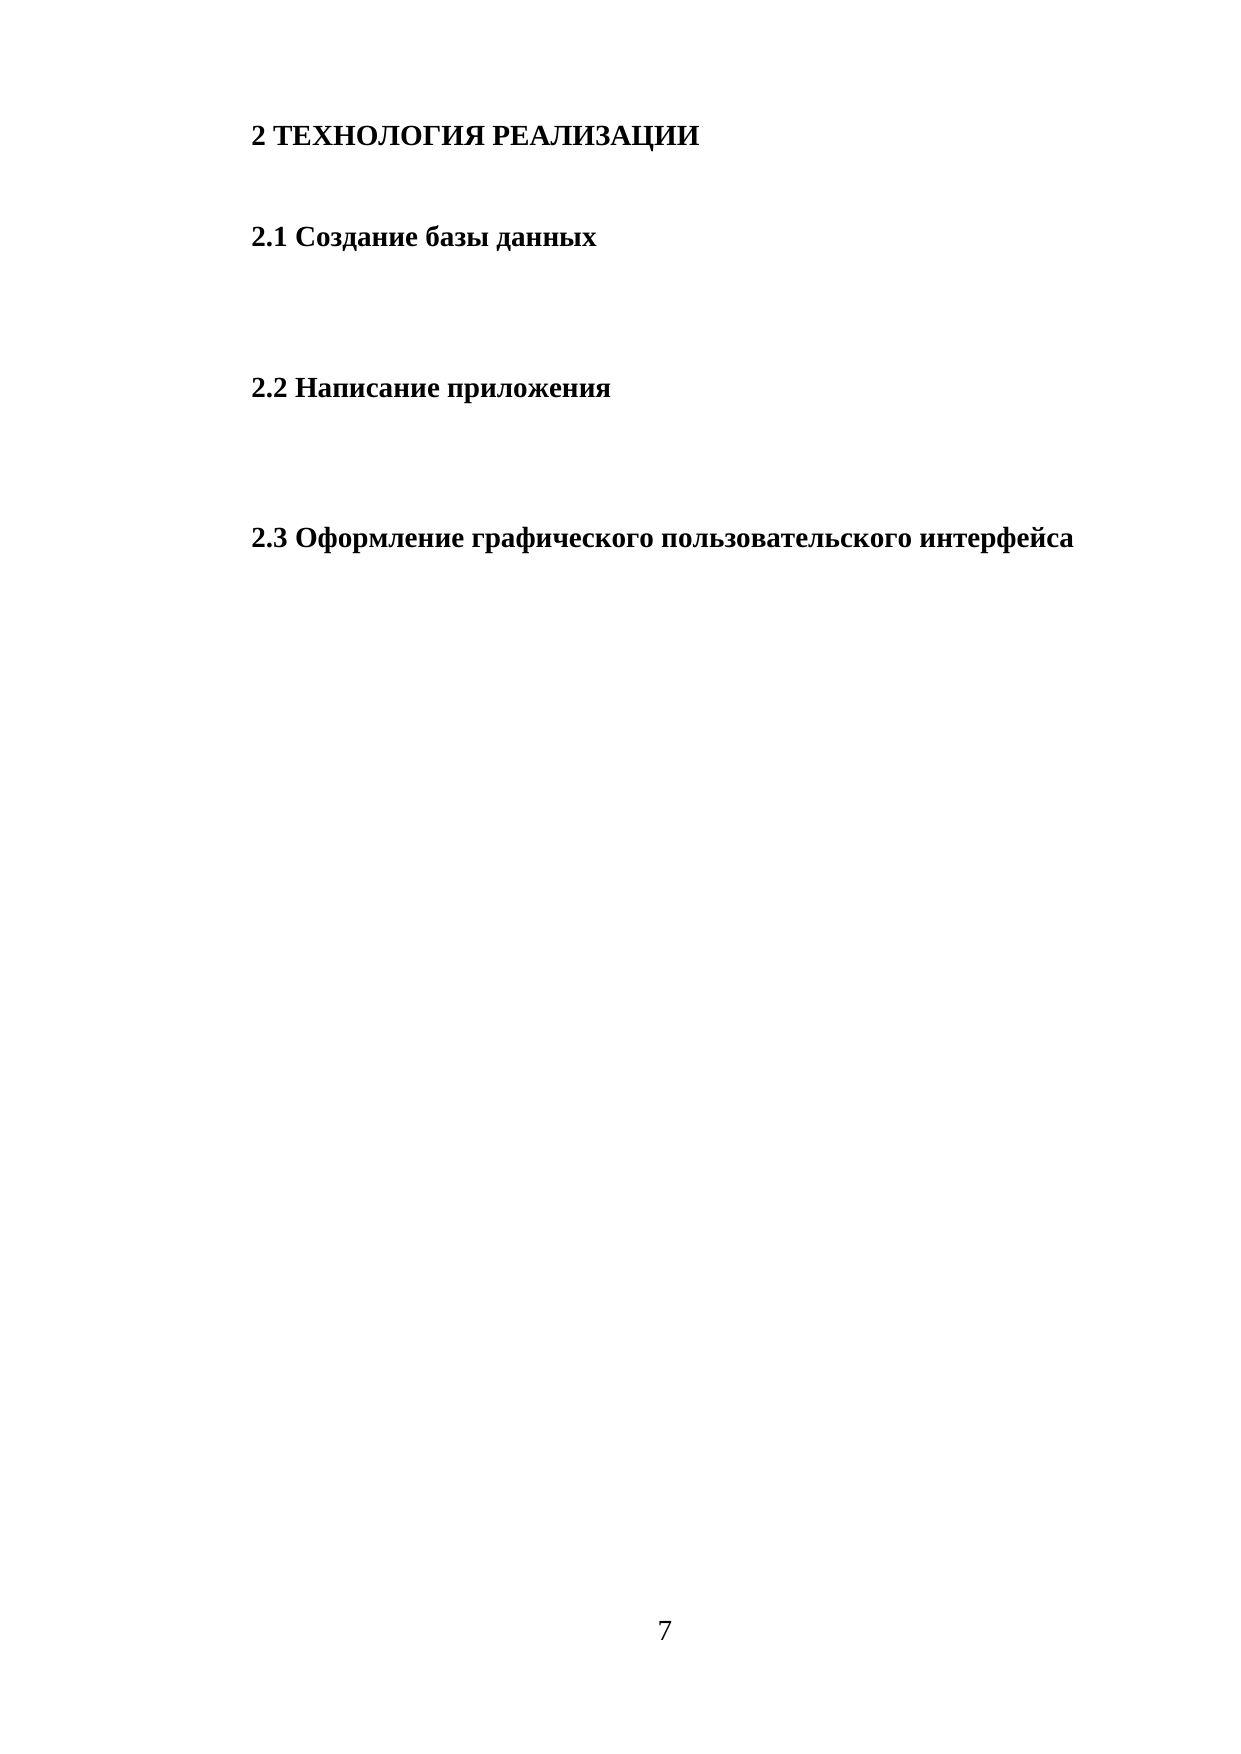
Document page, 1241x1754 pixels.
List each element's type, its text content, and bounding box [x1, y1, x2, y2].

text 2.2 Написание приложения [177, 370, 1152, 403]
text 2.3 Оформление графического пользовательского интерфейса [177, 521, 1152, 554]
text 2.1 Создание базы данных [177, 219, 1152, 252]
text 2 ТЕХНОЛОГИЯ РЕАЛИЗАЦИИ [177, 118, 1152, 152]
